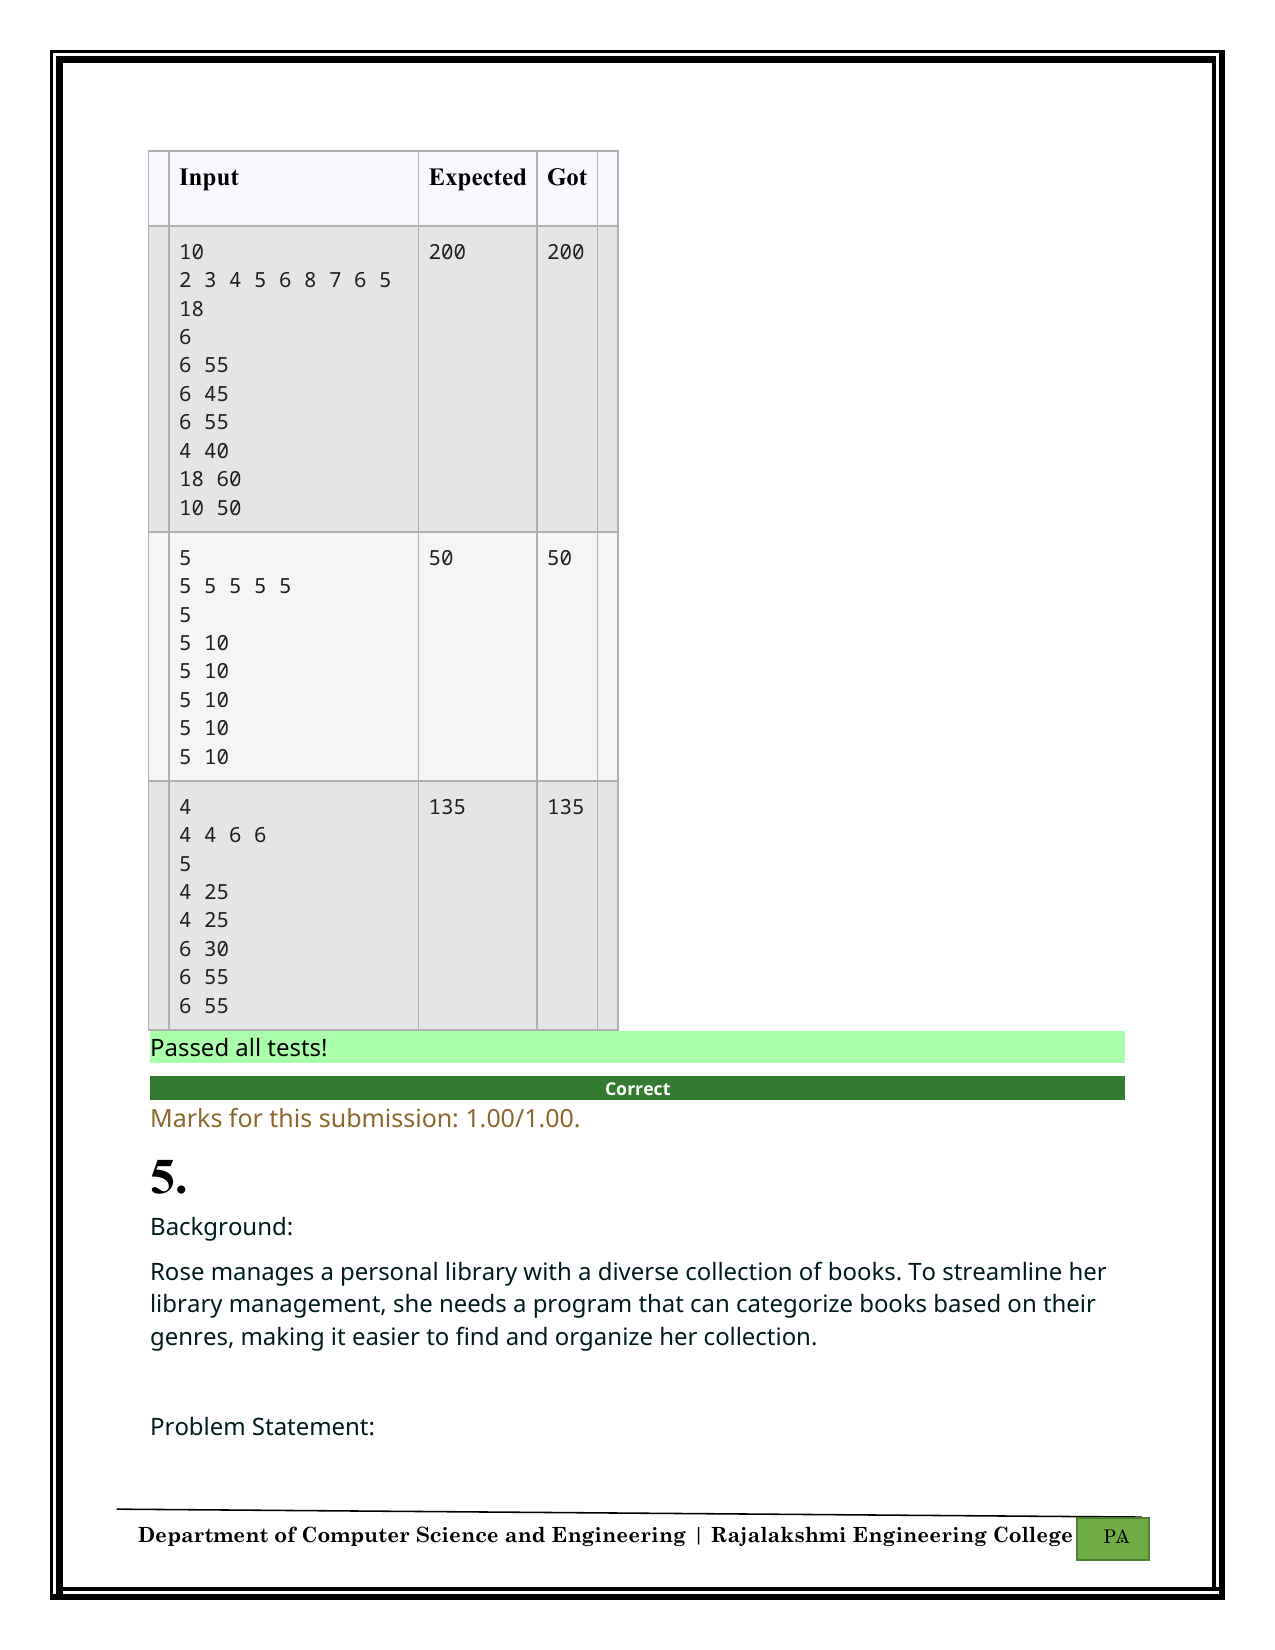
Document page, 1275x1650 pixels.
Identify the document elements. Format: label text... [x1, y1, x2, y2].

table_cell 4 4 4 6 6 5 4 25 4 25 6 30 6 55 6 55 [170, 782, 418, 1029]
table_header [598, 152, 617, 225]
text Problem Statement: [150, 1410, 1125, 1442]
text Correct [150, 1076, 1125, 1100]
table_cell [598, 533, 617, 780]
table_header Got [538, 152, 597, 225]
subtitle 5. [150, 1147, 1125, 1204]
text Rose manages a personal library with a diverse collection of books. To streamline her library management, she needs a program that can categorize books based on their genres, making it easier to find and organize her collection. [150, 1254, 1125, 1352]
text Marks for this submission: 1.00/1.00. [150, 1100, 1125, 1134]
table_cell [149, 782, 168, 1029]
table_cell [149, 533, 168, 780]
table_cell 50 [419, 533, 536, 780]
table_cell 50 [538, 533, 597, 780]
text Background: [150, 1209, 1125, 1242]
table_cell 135 [419, 782, 536, 1029]
table_cell [598, 227, 617, 531]
table_header Input [170, 152, 418, 225]
table_cell [149, 227, 168, 531]
table_cell [598, 782, 617, 1029]
text Passed all tests! [150, 1031, 1125, 1063]
table_cell 10 2 3 4 5 6 8 7 6 5 18 6 6 55 6 45 6 55 4 40 18 60 10 50 [170, 227, 418, 531]
table_cell 200 [538, 227, 597, 531]
table_cell 200 [419, 227, 536, 531]
table_cell 5 5 5 5 5 5 5 5 10 5 10 5 10 5 10 5 10 [170, 533, 418, 780]
table_header Expected [419, 152, 536, 225]
table_header [149, 152, 168, 225]
table_cell 135 [538, 782, 597, 1029]
